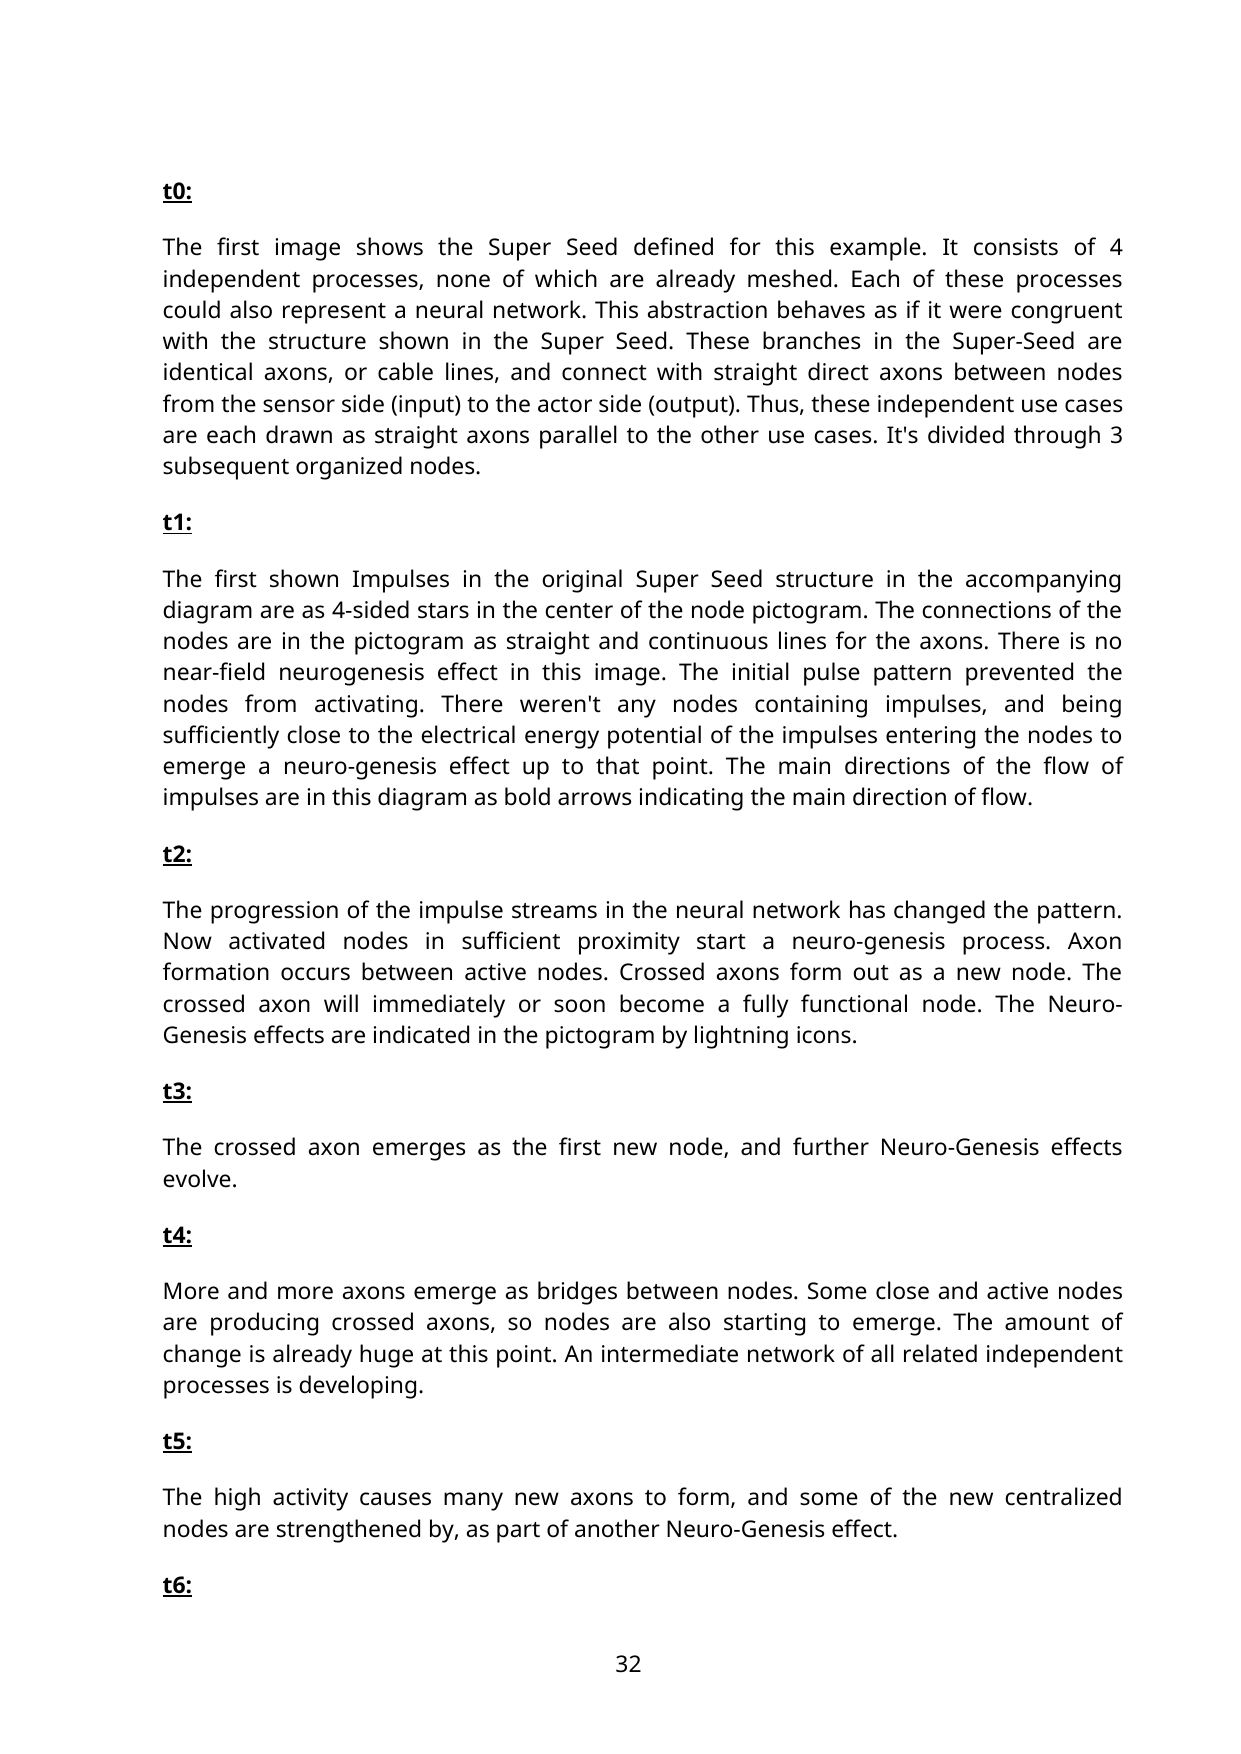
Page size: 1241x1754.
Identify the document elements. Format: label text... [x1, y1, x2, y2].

text t4: [162, 1219, 1124, 1250]
text The first image shows the Super Seed defined for this example. It consists of 4 independent processes, none of which are already meshed. Each of these processes could also represent a neural network. This abstraction behaves as if it were congruent with the structure shown in the Super Seed. These branches in the Super-Seed are identical axons, or cable lines, and connect with straight direct axons between nodes from the sensor side (input) to the actor side (output). Thus, these independent use cases are each drawn as straight axons parallel to the other use cases. It's divided through 3 subsequent organized nodes. [162, 231, 1124, 481]
text More and more axons emerge as bridges between nodes. Some close and active nodes are producing crossed axons, so nodes are also starting to emerge. The amount of change is already huge at this point. An intermediate network of all related independent processes is developing. [162, 1275, 1124, 1400]
text t3: [162, 1075, 1124, 1106]
text t6: [162, 1569, 1124, 1600]
text t1: [162, 506, 1124, 537]
text t0: [162, 175, 1124, 206]
text t5: [162, 1425, 1124, 1456]
text The first shown Impulses in the original Super Seed structure in the accompanying diagram are as 4-sided stars in the center of the node pictogram. The connections of the nodes are in the pictogram as straight and continuous lines for the axons. There is no near-field neurogenesis effect in this image. The initial pulse pattern prevented the nodes from activating. There weren't any nodes containing impulses, and being sufficiently close to the electrical energy potential of the impulses entering the nodes to emerge a neuro-genesis effect up to that point. The main directions of the flow of impulses are in this diagram as bold arrows indicating the main direction of flow. [162, 562, 1124, 812]
text t2: [162, 837, 1124, 869]
text The progression of the impulse streams in the neural network has changed the pattern. Now activated nodes in sufficient proximity start a neuro-genesis process. Axon formation occurs between active nodes. Crossed axons form out as a new node. The crossed axon will immediately or soon become a fully functional node. The Neuro-Genesis effects are indicated in the pictogram by lightning icons. [162, 894, 1124, 1050]
text The high activity causes many new axons to form, and some of the new centralized nodes are strengthened by, as part of another Neuro-Genesis effect. [162, 1481, 1124, 1544]
text The crossed axon emerges as the first new node, and further Neuro-Genesis effects evolve. [162, 1131, 1124, 1194]
